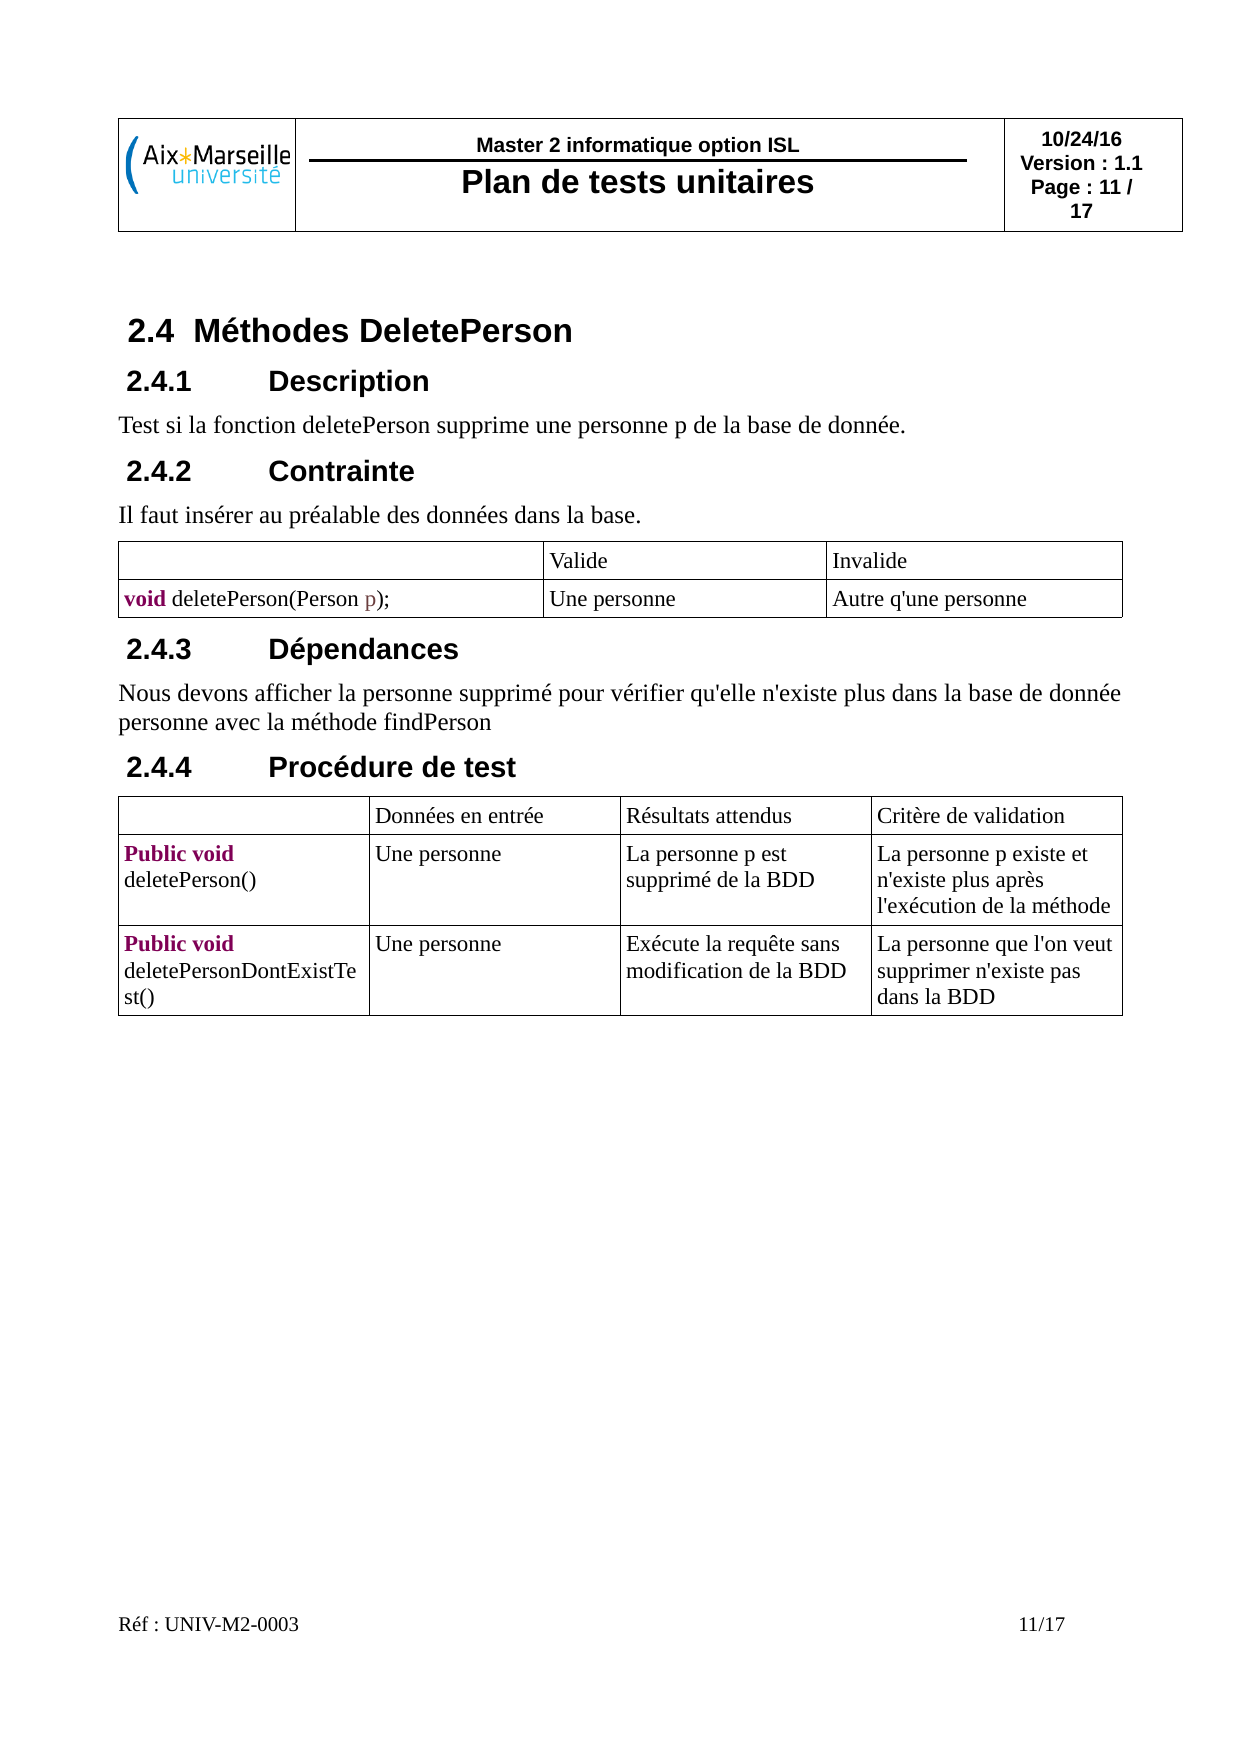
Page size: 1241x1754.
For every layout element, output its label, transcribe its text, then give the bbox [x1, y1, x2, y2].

table_header Résultats attendus [621, 797, 871, 834]
table_header Données en entrée [370, 797, 620, 834]
table_cell Public void deletePerson() [119, 835, 369, 925]
text Il faut insérer au préalable des données dans la base. [118, 500, 1122, 528]
table_cell La personne que l'on veut supprimer n'existe pas dans la BDD [872, 926, 1122, 1015]
table_cell Une personne [544, 580, 826, 617]
subtitle Dépendances [118, 632, 1122, 665]
table_cell La personne p existe et n'existe plus après l'exécution de la méthode [872, 835, 1122, 925]
table_cell void deletePerson(Person p); [119, 580, 543, 617]
table_cell Une personne [370, 926, 620, 1015]
table_cell Une personne [370, 835, 620, 925]
table_cell Public void deletePersonDontExistTest() [119, 926, 369, 1015]
table_cell Exécute la requête sans modification de la BDD [621, 926, 871, 1015]
table_header [119, 542, 543, 579]
picture [125, 136, 290, 194]
subtitle Méthodes DeletePerson [118, 311, 1122, 349]
table_header [119, 797, 369, 834]
table_header Valide [544, 542, 826, 579]
table_header Invalide [827, 542, 1122, 579]
subtitle Contrainte [118, 453, 1122, 487]
text Nous devons afficher la personne supprimé pour vérifier qu'elle n'existe plus dans la base de donnée personne avec la méthode findPerson [118, 678, 1122, 735]
subtitle Procédure de test [118, 750, 1122, 784]
subtitle Description [118, 364, 1122, 398]
table_cell La personne p est supprimé de la BDD [621, 835, 871, 925]
table_cell Autre q'une personne [827, 580, 1122, 617]
text Test si la fonction deletePerson supprime une personne p de la base de donnée. [118, 410, 1122, 439]
table_header Critère de validation [872, 797, 1122, 834]
